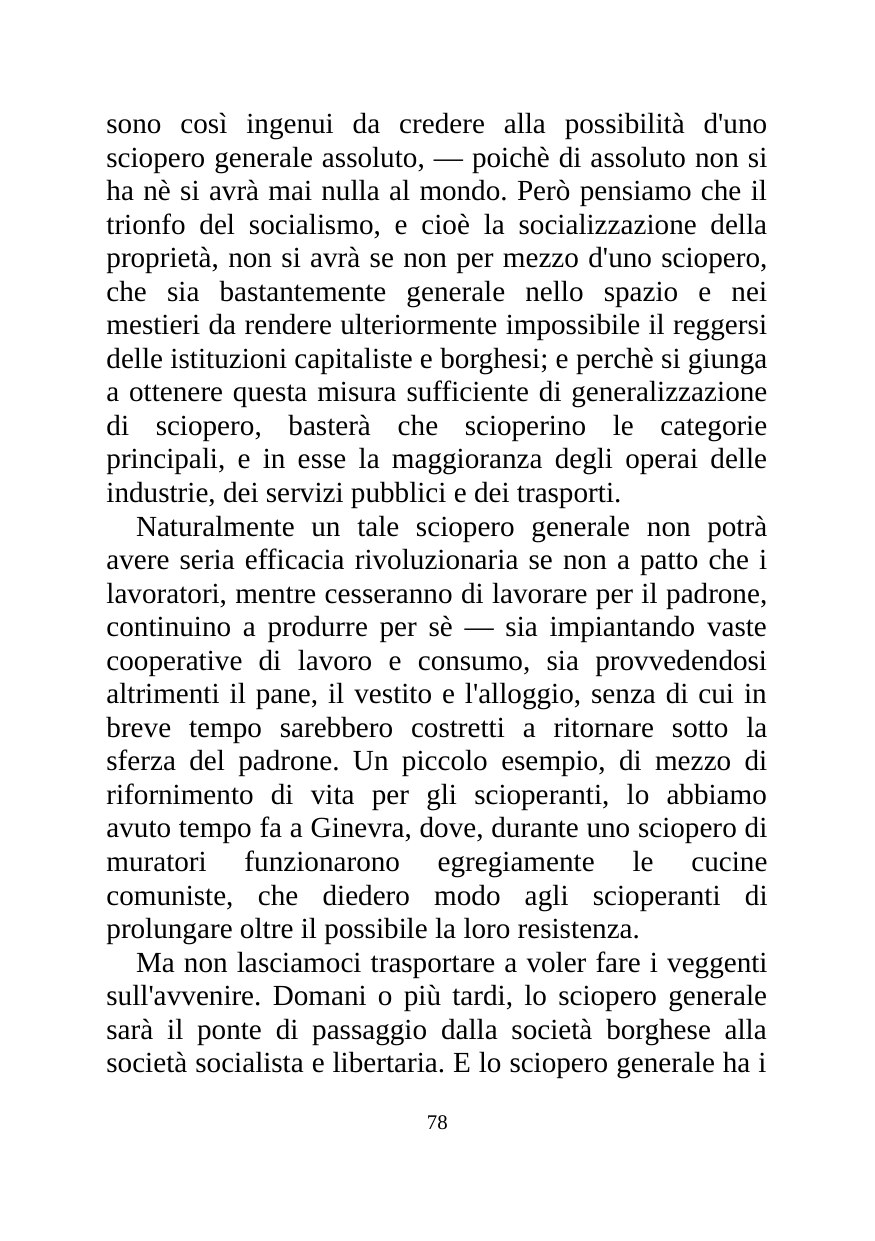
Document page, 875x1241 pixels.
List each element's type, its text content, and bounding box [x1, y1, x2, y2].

text sono così ingenui da credere alla possibilità d'uno sciopero generale assoluto, — poichè di assoluto non si ha nè si avrà mai nulla al mondo. Però pensiamo che il trionfo del socialismo, e cioè la socializzazione della proprietà, non si avrà se non per mezzo d'uno sciopero, che sia bastantemente generale nello spazio e nei mestieri da rendere ulteriormente impossibile il reggersi delle istituzioni capitaliste e borghesi; e perchè si giunga a ottenere questa misura sufficiente di generalizzazione di sciopero, basterà che scioperino le categorie principali, e in esse la maggioranza degli operai delle industrie, dei servizi pubblici e dei trasporti. [106, 106, 768, 509]
text Ma non lasciamoci trasportare a voler fare i veggenti sull'avvenire. Domani o più tardi, lo sciopero generale sarà il ponte di passaggio dalla società borghese alla società socialista e libertaria. E lo sciopero generale ha i [106, 945, 768, 1079]
text Naturalmente un tale sciopero generale non potrà avere seria efficacia rivoluzionaria se non a patto che i lavoratori, mentre cesseranno di lavorare per il padrone, continuino a produrre per sè — sia impiantando vaste cooperative di lavoro e consumo, sia provvedendosi altrimenti il pane, il vestito e l'alloggio, senza di cui in breve tempo sarebbero costretti a ritornare sotto la sferza del padrone. Un piccolo esempio, di mezzo di rifornimento di vita per gli scioperanti, lo abbiamo avuto tempo fa a Ginevra, dove, durante uno sciopero di muratori funzionarono egregiamente le cucine comuniste, che diedero modo agli scioperanti di prolungare oltre il possibile la loro resistenza. [106, 509, 768, 945]
